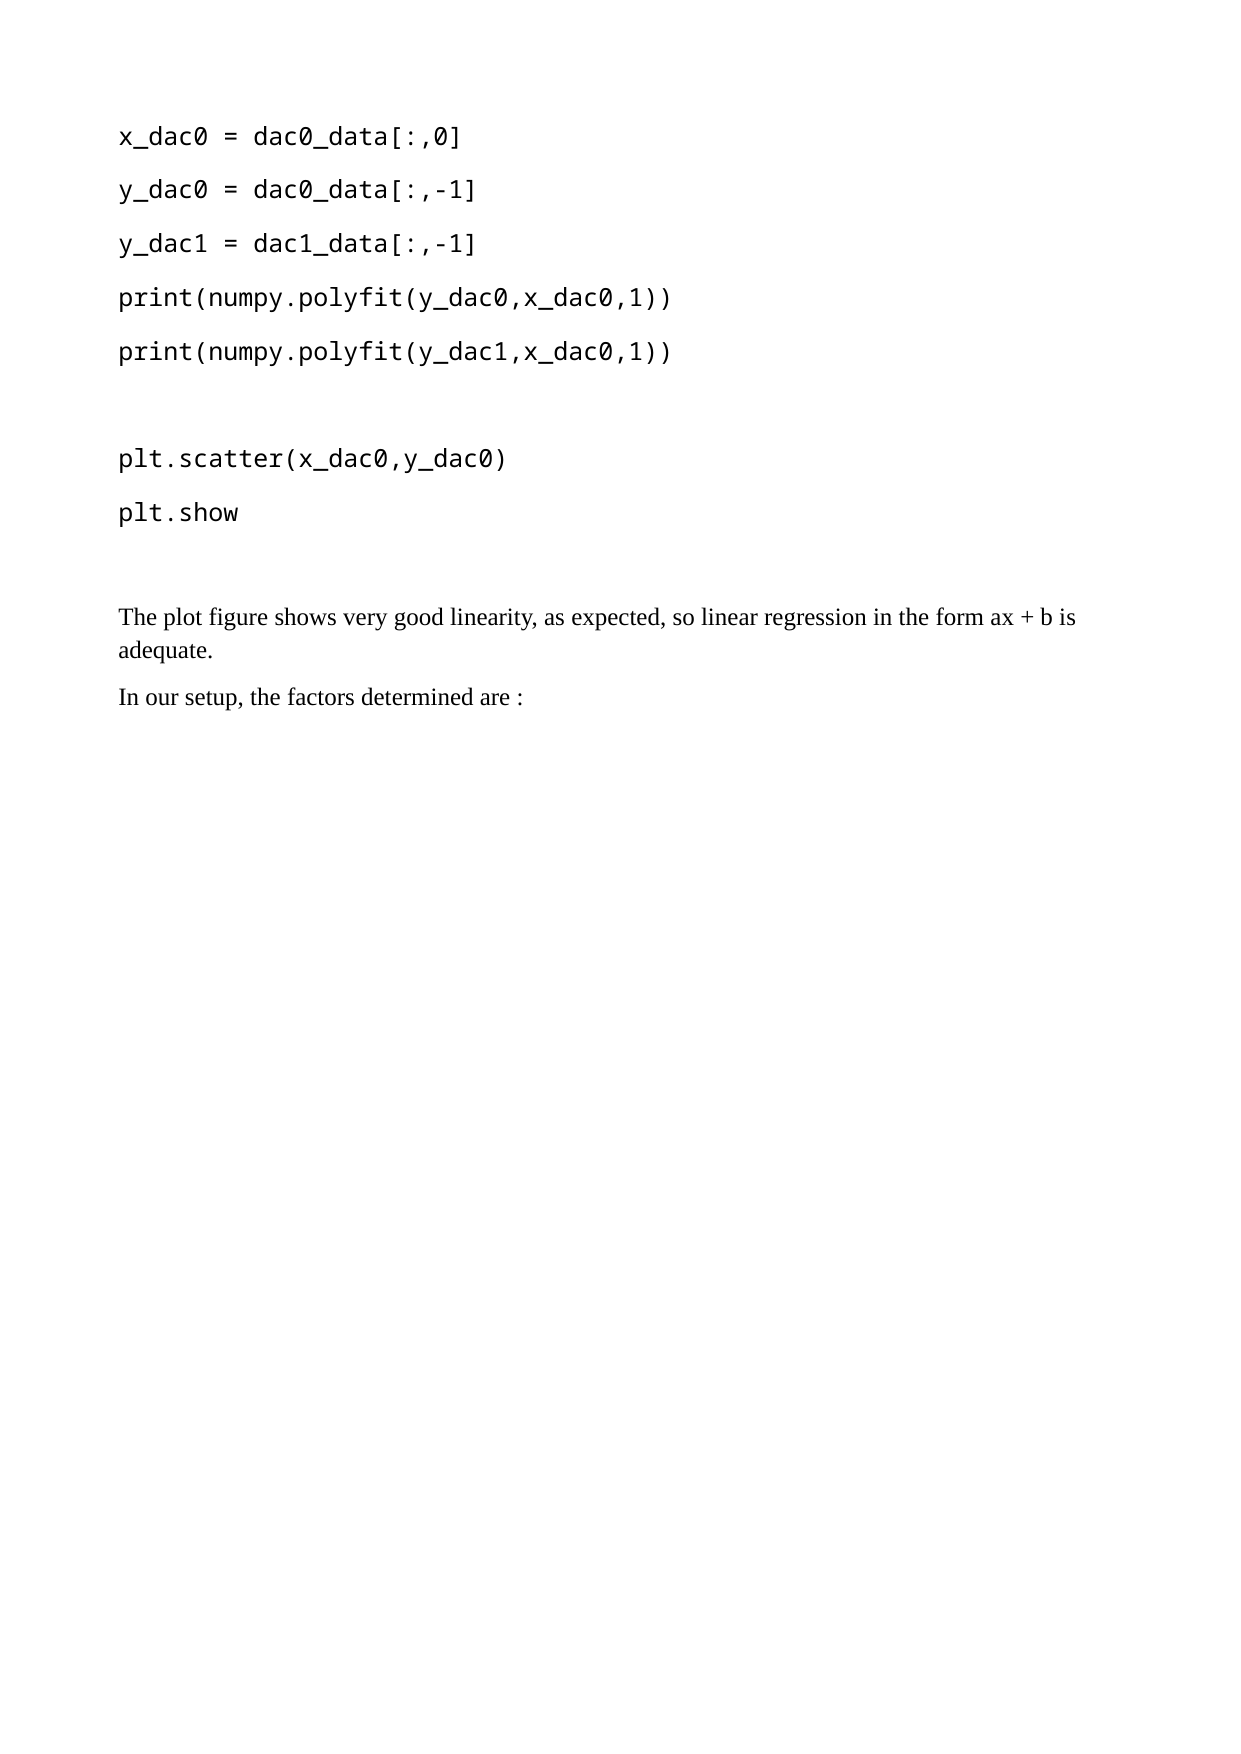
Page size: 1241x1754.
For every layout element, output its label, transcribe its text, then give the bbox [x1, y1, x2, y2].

text The plot figure shows very good linearity, as expected, so linear regression in the form ax + b is adequate. [118, 602, 1122, 664]
text print(numpy.polyfit(y_dac1,x_dac0,1)) [118, 333, 1122, 367]
text x_dac0 = dac0_data[:,0] [118, 118, 1122, 152]
text y_dac1 = dac1_data[:,-1] [118, 226, 1122, 260]
text y_dac0 = dac0_data[:,-1] [118, 172, 1122, 206]
text plt.scatter(x_dac0,y_dac0) [118, 441, 1122, 475]
text print(numpy.polyfit(y_dac0,x_dac0,1)) [118, 279, 1122, 313]
text In our setup, the factors determined are : [118, 682, 1122, 711]
text plt.show [118, 494, 1122, 528]
